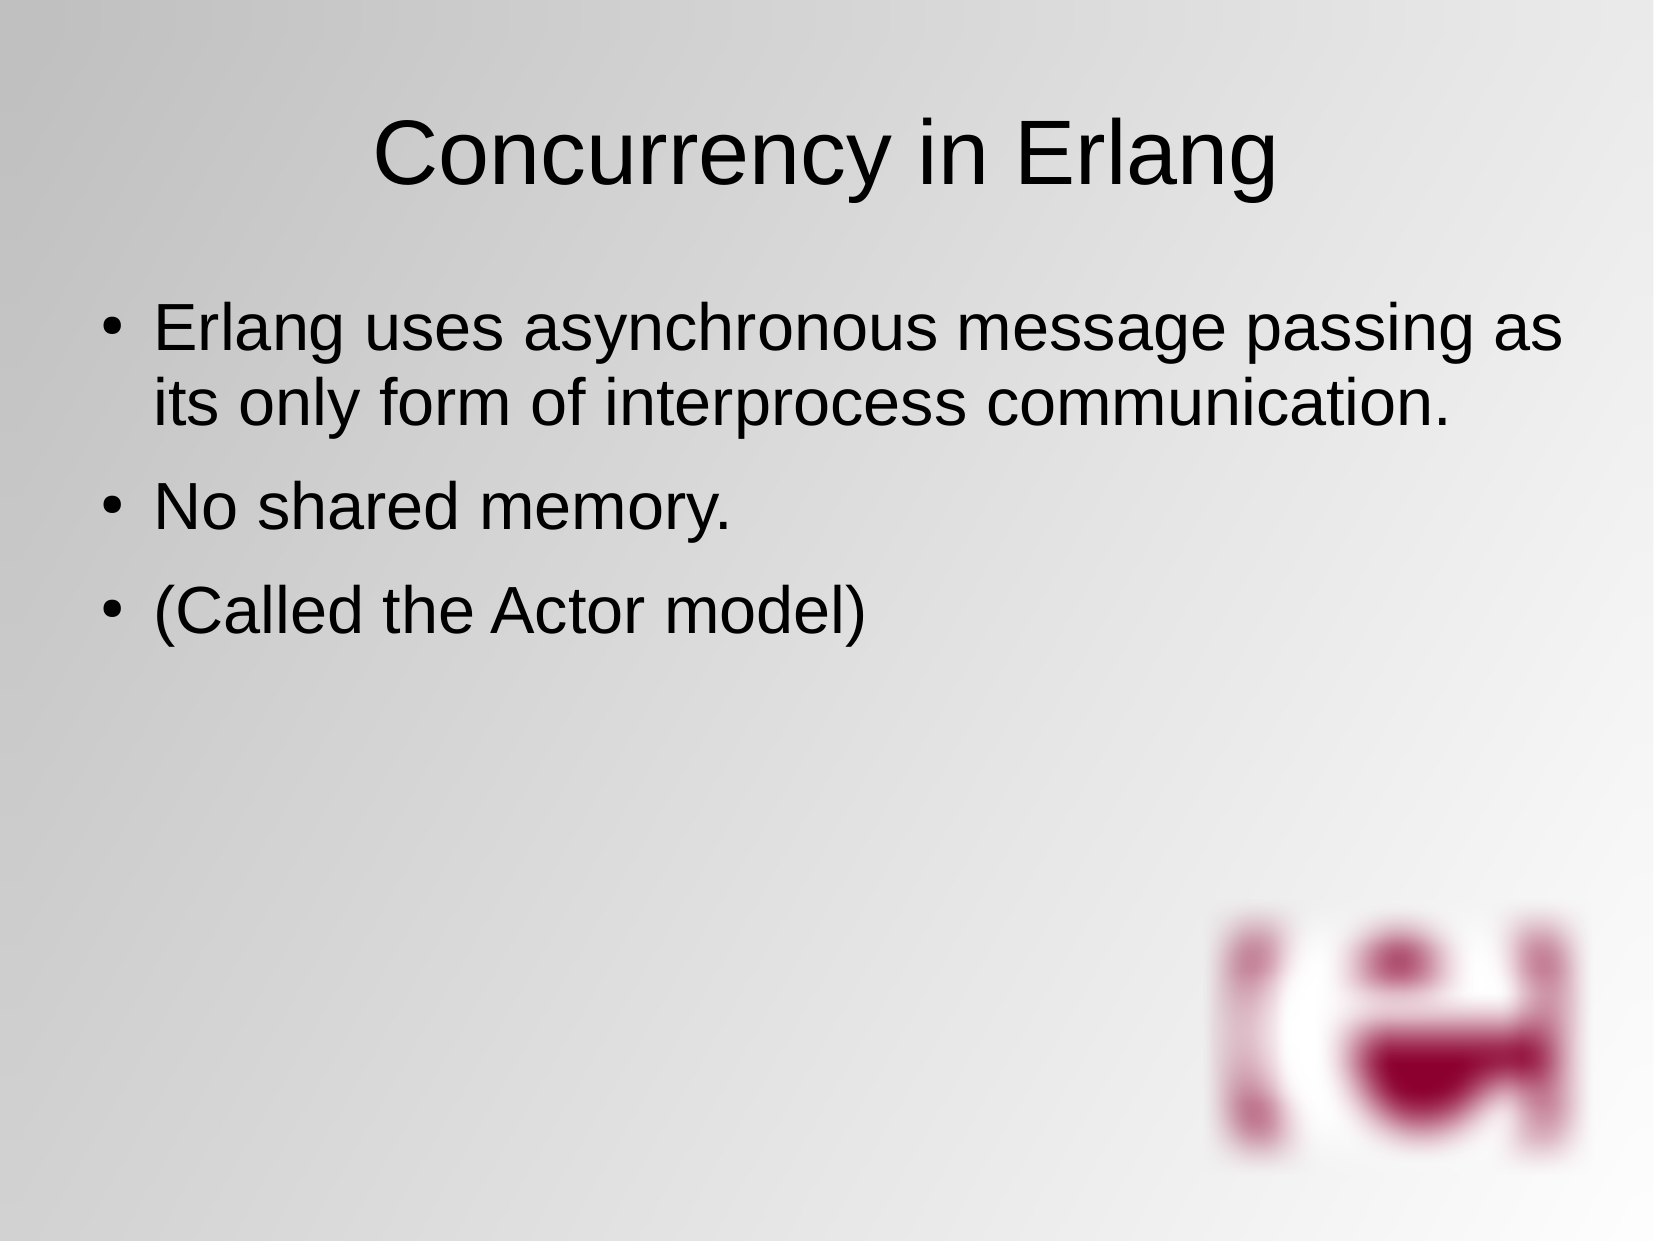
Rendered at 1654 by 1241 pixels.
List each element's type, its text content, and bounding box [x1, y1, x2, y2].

list Erlang uses asynchronous message passing as its only form of interprocess communication. No shared memory. (Called the Actor model) [82, 290, 1571, 1094]
title Concurrency in Erlang [82, 56, 1571, 250]
picture [0, 0, 1654, 1241]
